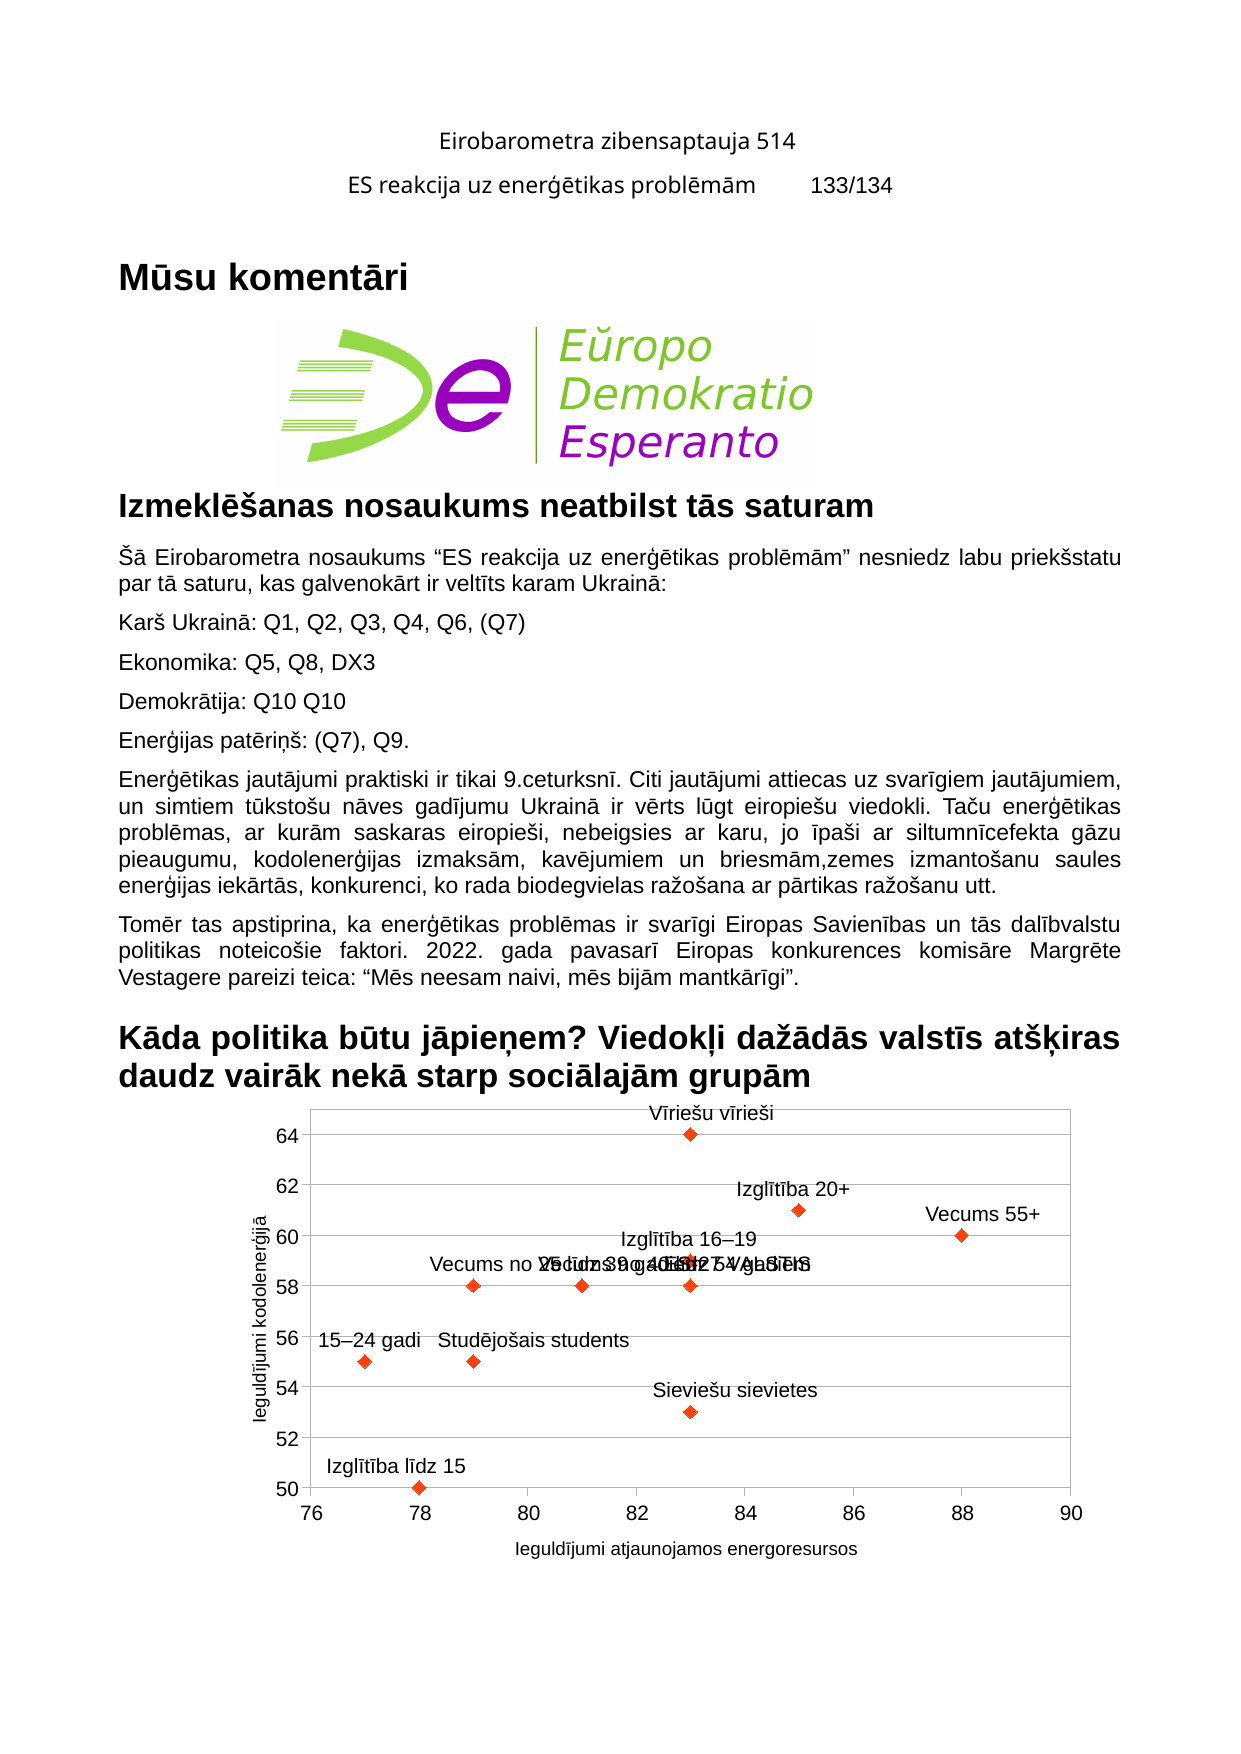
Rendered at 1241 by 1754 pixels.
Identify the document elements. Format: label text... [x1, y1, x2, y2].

subtitle Mūsu komentāri [118, 254, 1122, 298]
text Šā Eirobarometra nosaukums “ES reakcija uz enerģētikas problēmām” nesniedz labu priekšstatu par tā saturu, kas galvenokārt ir veltīts karam Ukrainā: [118, 544, 1122, 596]
text Enerģētikas jautājumi praktiski ir tikai 9.ceturksnī. Citi jautājumi attiecas uz svarīgiem jautājumiem, un simtiem tūkstošu nāves gadījumu Ukrainā ir vērts lūgt eiropiešu viedokli. Taču enerģētikas problēmas, ar kurām saskaras eiropieši, nebeigsies ar karu, jo īpaši ar siltumnīcefekta gāzu pieaugumu, kodolenerģijas izmaksām, kavējumiem un briesmām,zemes izmantošanu saules enerģijas iekārtās, konkurenci, ko rada biodegvielas ražošana ar pārtikas ražošanu utt. [118, 766, 1122, 898]
text Ekonomika: Q5, Q8, DX3 [118, 649, 1122, 675]
text Tomēr tas apstiprina, ka enerģētikas problēmas ir svarīgi Eiropas Savienības un tās dalībvalstu politikas noteicošie faktori. 2022. gada pavasarī Eiropas konkurences komisāre Margrēte Vestagere pareizi teica: “Mēs neesam naivi, mēs bijām mantkārīgi”. [118, 911, 1122, 990]
subtitle Izmeklēšanas nosaukums neatbilst tās saturam [118, 483, 1122, 525]
picture [273, 320, 817, 487]
subtitle Kāda politika būtu jāpieņem? Viedokļi dažādās valstīs atšķiras daudz vairāk nekā starp sociālajām grupām [118, 1017, 1122, 1095]
text Enerģijas patēriņš: (Q7), Q9. [118, 727, 1122, 753]
text Demokrātija: Q10 Q10 [118, 688, 1122, 714]
text Karš Ukrainā: Q1, Q2, Q3, Q4, Q6, (Q7) [118, 609, 1122, 636]
